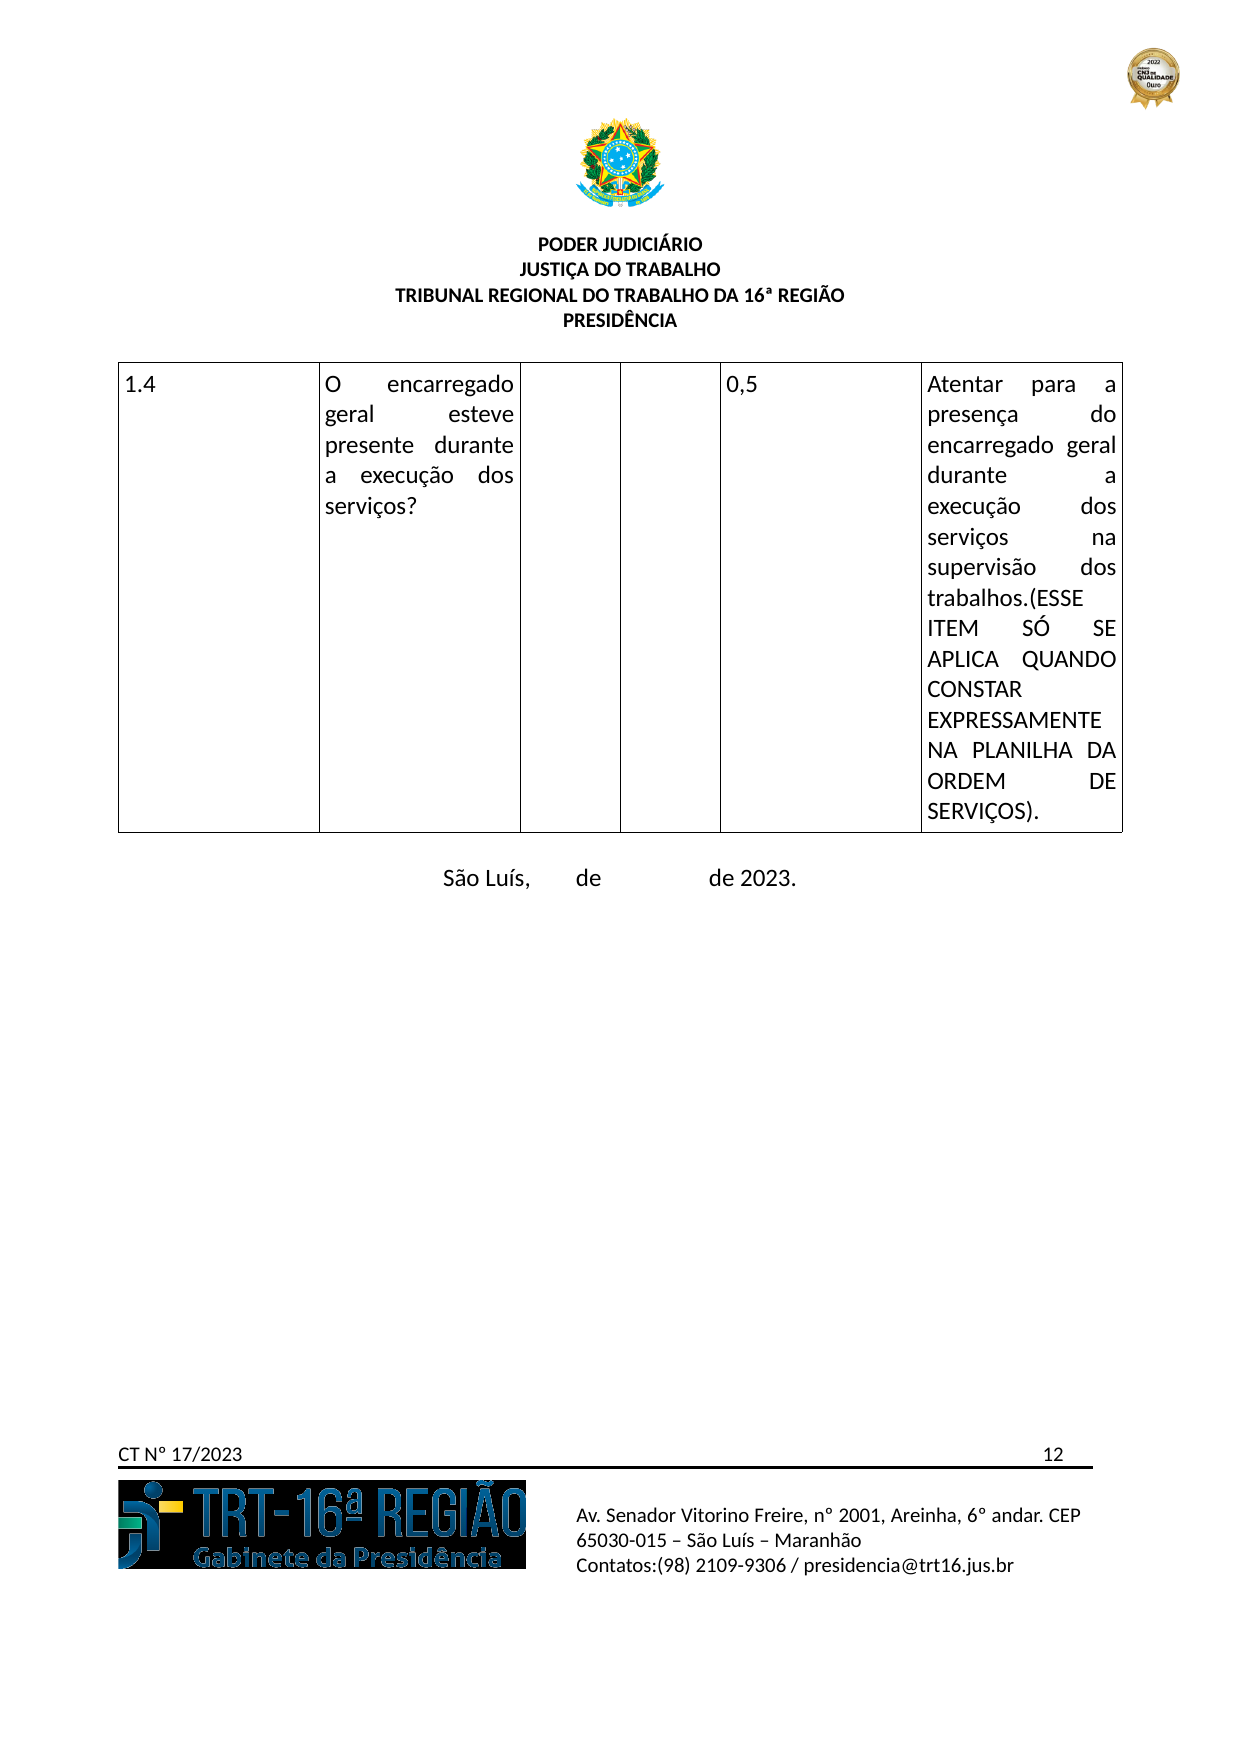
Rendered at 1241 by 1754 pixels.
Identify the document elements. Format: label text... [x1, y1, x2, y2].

picture [575, 118, 665, 207]
picture [638, 190, 651, 195]
text São Luís, de de 2023. [118, 862, 1122, 893]
table_cell Atentar para a presença do encarregado geral durante a execução dos serviços na supervisão dos trabalhos.(ESSE ITEM SÓ SE APLICA QUANDO CONSTAR EXPRESSAMENTE NA PLANILHA DA ORDEM DE SERVIÇOS). [922, 363, 1122, 832]
picture [1112, 36, 1191, 117]
table_cell [621, 363, 720, 832]
table_cell 1.4 [119, 363, 319, 832]
table_cell 0,5 [721, 363, 921, 832]
table_cell O encarregado geral esteve presente durante a execução dos serviços? [320, 363, 520, 832]
table_cell [521, 363, 620, 832]
